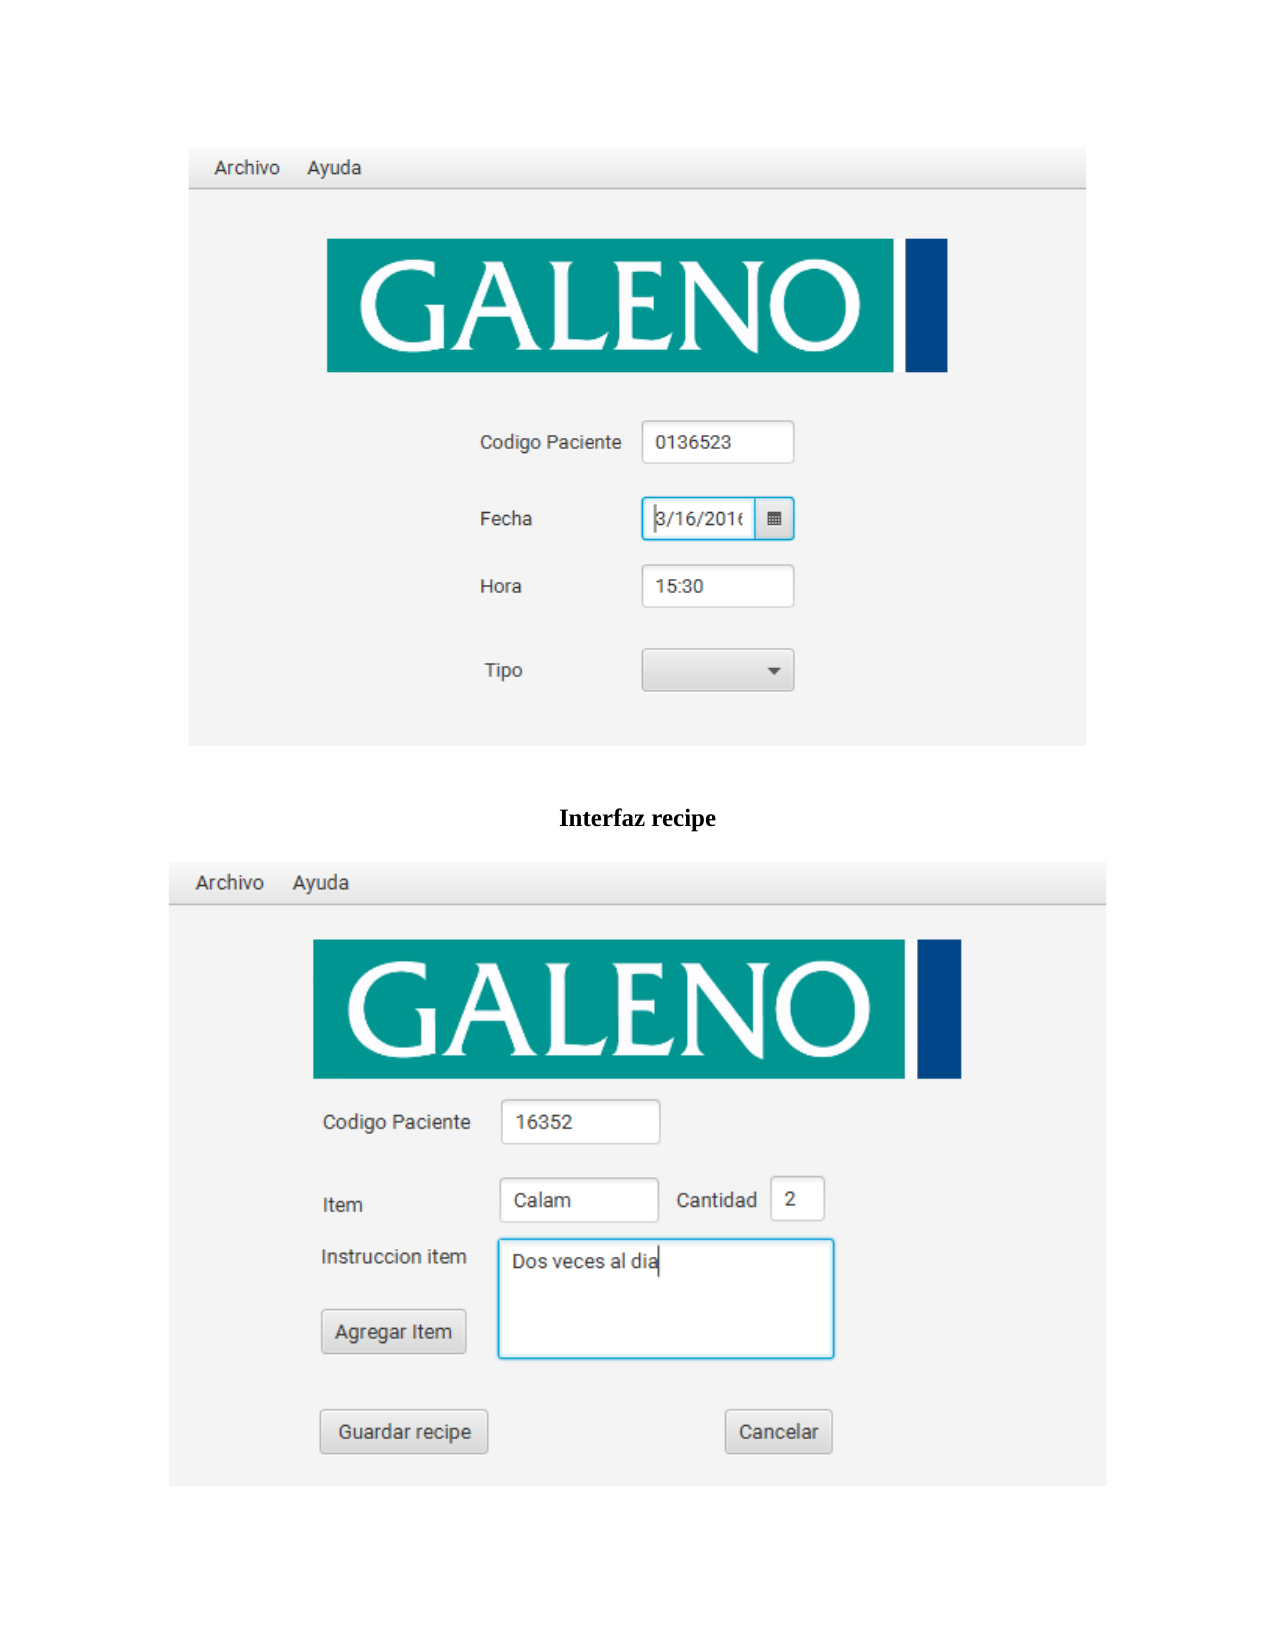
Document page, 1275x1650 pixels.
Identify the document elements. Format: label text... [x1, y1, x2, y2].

picture [168, 860, 1107, 1486]
picture [188, 146, 1087, 746]
text Interfaz recipe [118, 803, 1157, 831]
